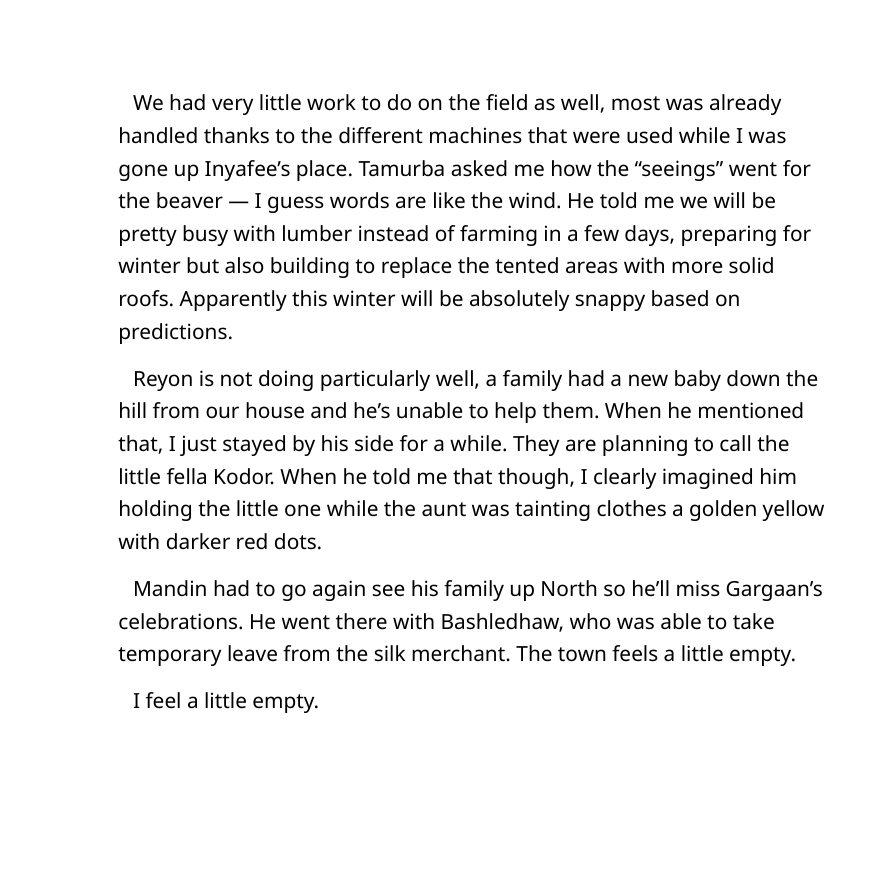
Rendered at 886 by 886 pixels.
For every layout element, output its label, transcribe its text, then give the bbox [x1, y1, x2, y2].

text Mandin had to go again see his family up North so he’ll miss Gargaan’s celebrations. He went there with Bashledhaw, who was able to take temporary leave from the silk merchant. The town feels a little empty. [118, 574, 827, 668]
text I feel a little empty. [118, 687, 827, 715]
text Reyon is not doing particularly well, a family had a new baby down the hill from our house and he’s unable to help them. When he mentioned that, I just stayed by his side for a while. They are planning to call the little fella Kodor. When he told me that though, I clearly imagined him holding the little one while the aunt was tainting clothes a golden yellow with darker red dots. [118, 364, 827, 555]
text We had very little work to do on the field as well, most was already handled thanks to the different machines that were used while I was gone up Inyafee’s place. Tamurba asked me how the “seeings” went for the beaver — I guess words are like the wind. He told me we will be pretty busy with lumber instead of farming in a few days, preparing for winter but also building to replace the tented areas with more solid roofs. Apparently this winter will be absolutely snappy based on predictions. [118, 88, 827, 345]
